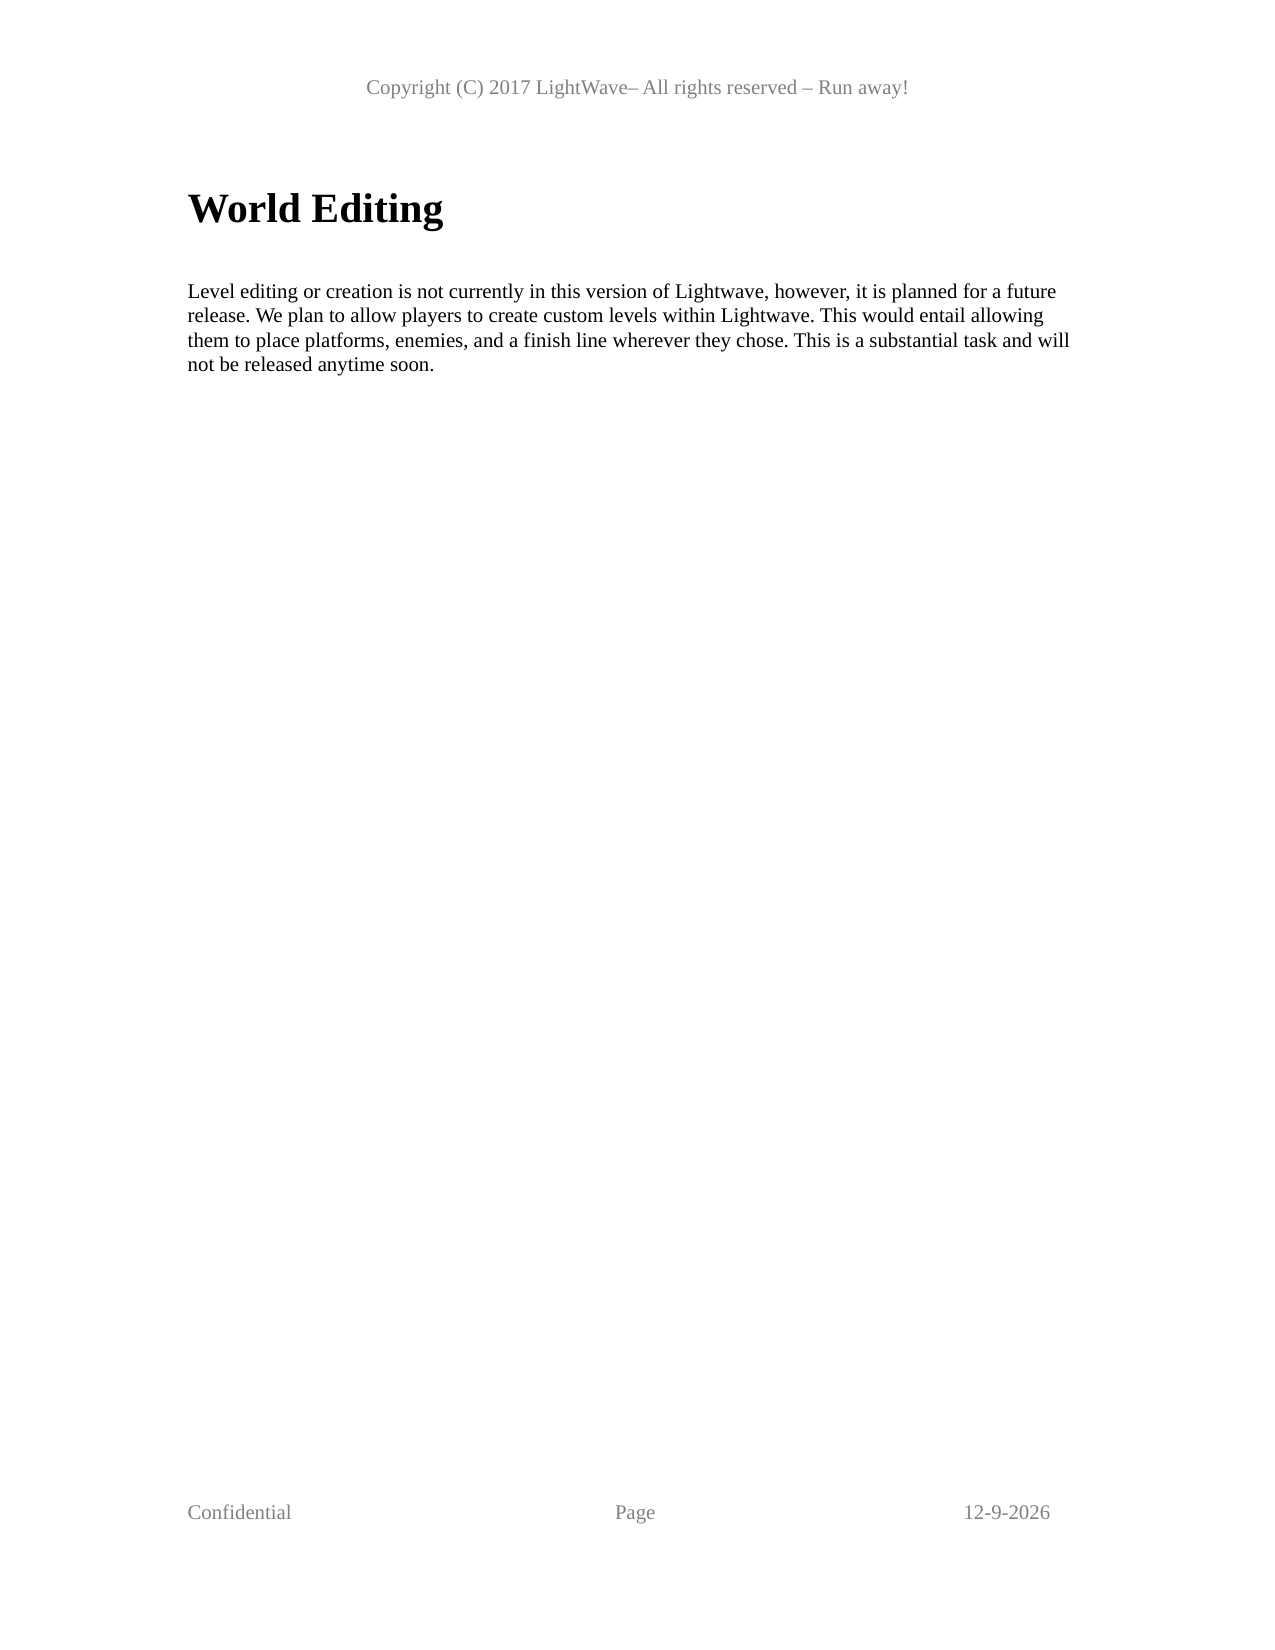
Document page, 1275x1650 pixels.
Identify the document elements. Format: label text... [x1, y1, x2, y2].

subtitle World Editing [187, 183, 1087, 231]
subtitle Level editing or creation is not currently in this version of Lightwave, however, it is planned for a future release. We plan to allow players to create custom levels within Lightwave. This would entail allowing them to place platforms, enemies, and a finish line wherever they chose. This is a substantial task and will not be released anytime soon. [187, 279, 1087, 376]
